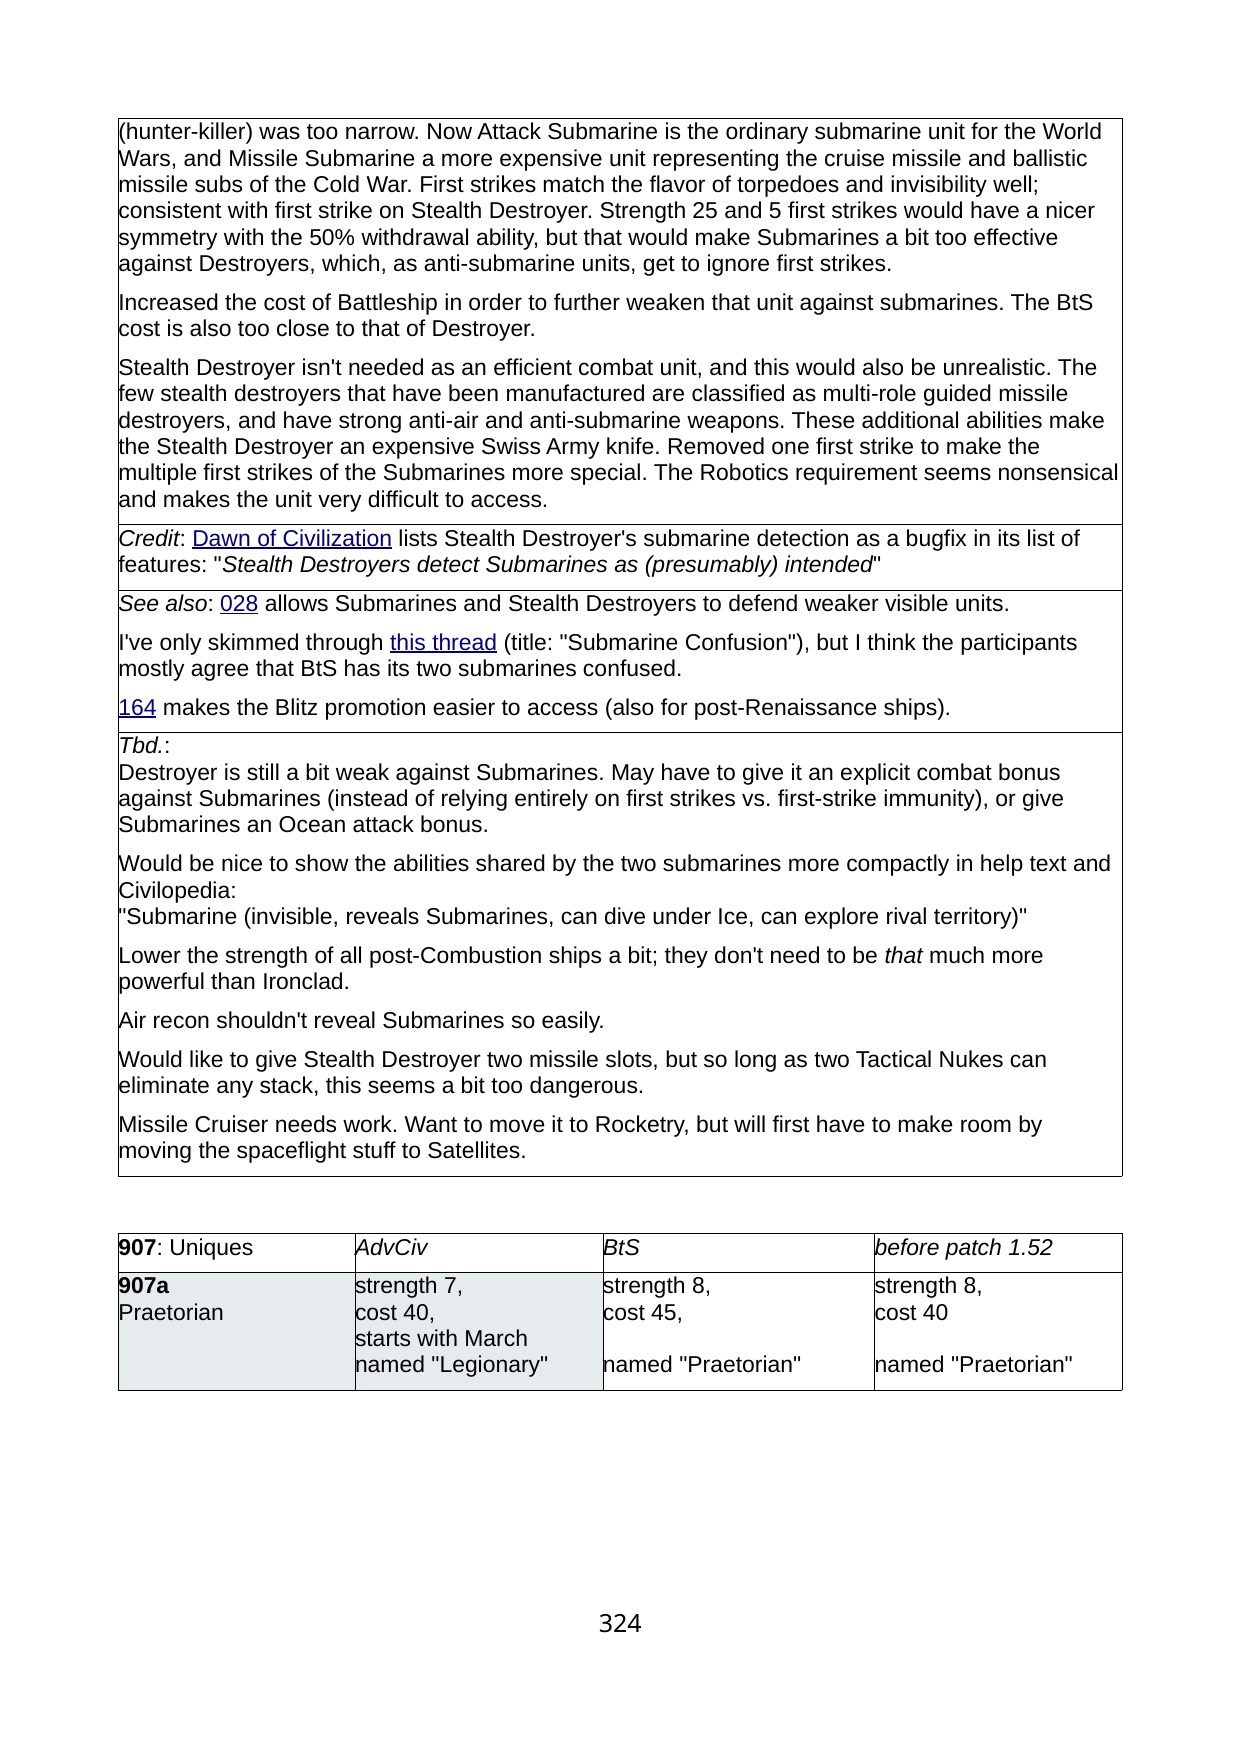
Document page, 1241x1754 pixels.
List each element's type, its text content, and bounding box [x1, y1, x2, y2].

table_header BtS [604, 1234, 874, 1272]
table_header 907: Uniques [119, 1234, 355, 1272]
table_header AdvCiv [356, 1234, 603, 1272]
table_cell Tbd.: Destroyer is still a bit weak against Submarines. May have to give it an explicit combat bonus against Submarines (instead of relying entirely on first strikes vs. first-strike immunity), or give Submarines an Ocean attack bonus. Would be nice to show the abilities shared by the two submarines more compactly in help text and Civilopedia: "Submarine (invisible, reveals Submarines, can dive under Ice, can explore rival territory)" Lower the strength of all post-Combustion ships a bit; they don't need to be that much more powerful than Ironclad. Air recon shouldn't reveal Submarines so easily. Would like to give Stealth Destroyer two missile slots, but so long as two Tactical Nukes can eliminate any stack, this seems a bit too dangerous. Missile Cruiser needs work. Want to move it to Rocketry, but will first have to make room by moving the spaceflight stuff to Satellites. [119, 733, 1122, 1176]
table_cell 907a Praetorian [119, 1273, 355, 1390]
table_cell (hunter-killer) was too narrow. Now Attack Submarine is the ordinary submarine unit for the World Wars, and Missile Submarine a more expensive unit representing the cruise missile and ballistic missile subs of the Cold War. First strikes match the flavor of torpedoes and invisibility well; consistent with first strike on Stealth Destroyer. Strength 25 and 5 first strikes would have a nicer symmetry with the 50% withdrawal ability, but that would make Submarines a bit too effective against Destroyers, which, as anti-submarine units, get to ignore first strikes. Increased the cost of Battleship in order to further weaken that unit against submarines. The BtS cost is also too close to that of Destroyer. Stealth Destroyer isn't needed as an efficient combat unit, and this would also be unrealistic. The few stealth destroyers that have been manufactured are classified as multi-role guided missile destroyers, and have strong anti-air and anti-submarine weapons. These additional abilities make the Stealth Destroyer an expensive Swiss Army knife. Removed one first strike to make the multiple first strikes of the Submarines more special. The Robotics requirement seems nonsensical and makes the unit very difficult to access. [119, 119, 1122, 524]
table_cell strength 8, cost 40 named "Praetorian" [875, 1273, 1122, 1390]
table_cell strength 7, cost 40, starts with March named "Legionary" [356, 1273, 603, 1390]
table_cell strength 8, cost 45, named "Praetorian" [604, 1273, 874, 1390]
table_cell Credit: Dawn of Civilization lists Stealth Destroyer's submarine detection as a bugfix in its list of features: "Stealth Destroyers detect Submarines as (presumably) intended" [119, 525, 1122, 589]
table_header before patch 1.52 [875, 1234, 1122, 1272]
table_cell See also: 028 allows Submarines and Stealth Destroyers to defend weaker visible units. I've only skimmed through this thread (title: "Submarine Confusion"), but I think the participants mostly agree that BtS has its two submarines confused. 164 makes the Blitz promotion easier to access (also for post-Renaissance ships). [119, 591, 1122, 732]
